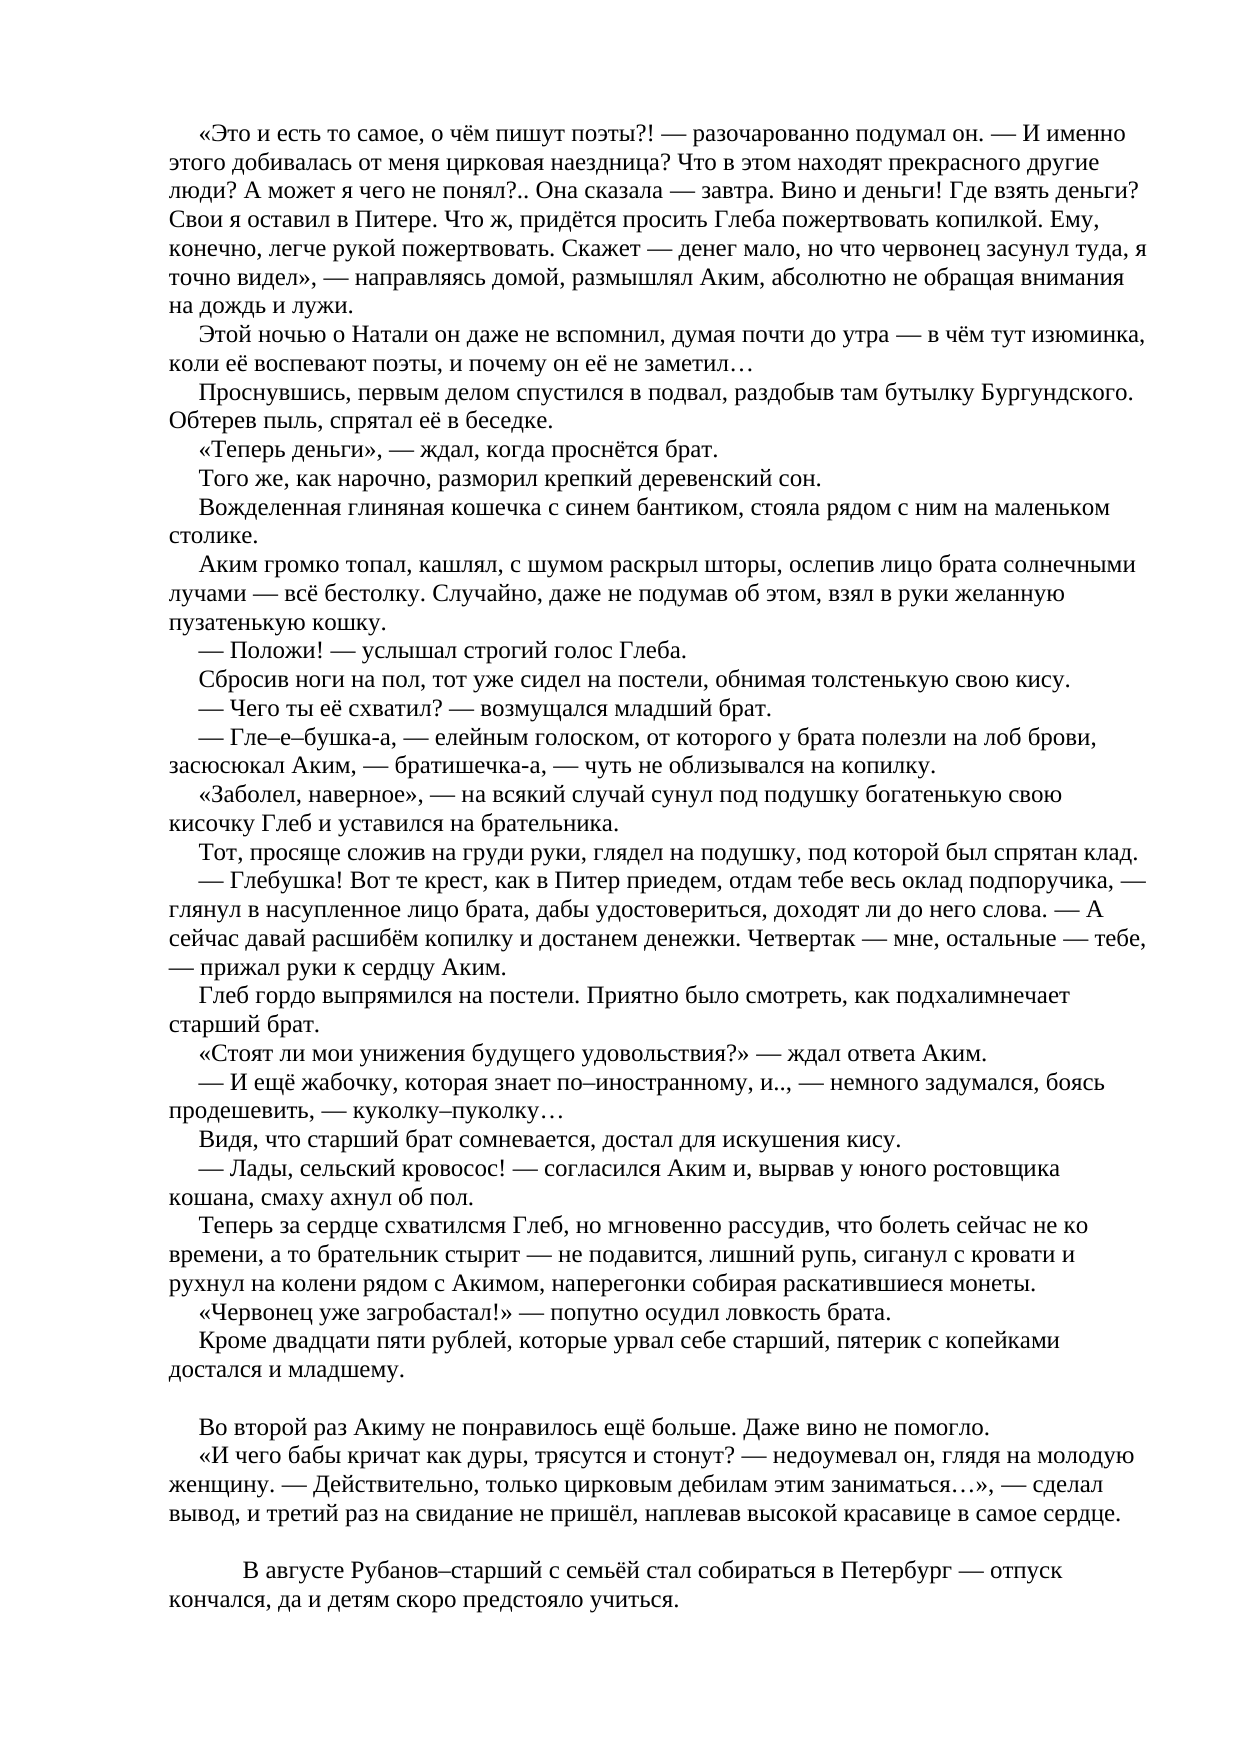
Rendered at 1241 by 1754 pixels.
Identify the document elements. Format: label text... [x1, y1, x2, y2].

text Глеб гордо выпрямился на постели. Приятно было смотреть, как подхалимнечает старший брат. [169, 981, 1152, 1038]
text «Заболел, наверное», — на всякий случай сунул под подушку богатенькую свою кисочку Глеб и уставился на брательника. [169, 779, 1152, 837]
text В августе Рубанов–старший с семьёй стал собираться в Петербург — отпуск кончался, да и детям скоро предстояло учиться. [169, 1556, 1152, 1613]
text Кроме двадцати пяти рублей, которые урвал себе старший, пятерик с копейками достался и младшему. [169, 1326, 1152, 1383]
text Аким громко топал, кашлял, с шумом раскрыл шторы, ослепив лицо брата солнечными лучами — всё бестолку. Случайно, даже не подумав об этом, взял в руки желанную пузатенькую кошку. [169, 549, 1152, 636]
text Во второй раз Акиму не понравилось ещё больше. Даже вино не помогло. [169, 1412, 1152, 1441]
text — Гле–е–бушка-а, — елейным голоском, от которого у брата полезли на лоб брови, засюсюкал Аким, — братишечка-а, — чуть не облизывался на копилку. [169, 722, 1152, 779]
text Видя, что старший брат сомневается, достал для искушения кису. [169, 1124, 1152, 1153]
text — Глебушка! Вот те крест, как в Питер приедем, отдам тебе весь оклад подпоручика, — глянул в насупленное лицо брата, дабы удостовериться, доходят ли до него слова. — А сейчас давай расшибём копилку и достанем денежки. Четвертак — мне, остальные — тебе, — прижал руки к сердцу Аким. [169, 866, 1152, 981]
text «Червонец уже загробастал!» — попутно осудил ловкость брата. [169, 1297, 1152, 1326]
text «И чего бабы кричат как дуры, трясутся и стонут? — недоумевал он, глядя на молодую женщину. — Действительно, только цирковым дебилам этим заниматься…», — сделал вывод, и третий раз на свидание не пришёл, наплевав высокой красавице в самое сердце. [169, 1441, 1152, 1527]
text — Лады, сельский кровосос! — согласился Аким и, вырвав у юного ростовщика кошана, смаху ахнул об пол. [169, 1153, 1152, 1211]
text Тот, просяще сложив на груди руки, глядел на подушку, под которой был спрятан клад. [169, 837, 1152, 866]
text «Это и есть то самое, о чём пишут поэты?! — разочарованно подумал он. — И именно этого добивалась от меня цирковая наездница? Что в этом находят прекрасного другие люди? А может я чего не понял?.. Она сказала — завтра. Вино и деньги! Где взять деньги? Свои я оставил в Питере. Что ж, придётся просить Глеба пожертвовать копилкой. Ему, конечно, легче рукой пожертвовать. Скажет — денег мало, но что червонец засунул туда, я точно видел», — направляясь домой, размышлял Аким, абсолютно не обращая внимания на дождь и лужи. [169, 118, 1152, 319]
text — И ещё жабочку, которая знает по–иностранному, и.., — немного задумался, боясь продешевить, — куколку–пуколку… [169, 1067, 1152, 1124]
text Проснувшись, первым делом спустился в подвал, раздобыв там бутылку Бургундского. Обтерев пыль, спрятал её в беседке. [169, 377, 1152, 434]
text Сбросив ноги на пол, тот уже сидел на постели, обнимая толстенькую свою кису. [169, 664, 1152, 693]
text Вожделенная глиняная кошечка с синем бантиком, стояла рядом с ним на маленьком столике. [169, 492, 1152, 549]
text «Теперь деньги», — ждал, когда проснётся брат. [169, 434, 1152, 463]
text Теперь за сердце схватилсмя Глеб, но мгновенно рассудив, что болеть сейчас не ко времени, а то брательник стырит — не подавится, лишний рупь, сиганул с кровати и рухнул на колени рядом с Акимом, наперегонки собирая раскатившиеся монеты. [169, 1211, 1152, 1297]
text Того же, как нарочно, разморил крепкий деревенский сон. [169, 463, 1152, 492]
text — Положи! — услышал строгий голос Глеба. [169, 636, 1152, 664]
text — Чего ты её схватил? — возмущался младший брат. [169, 693, 1152, 722]
text Этой ночью о Натали он даже не вспомнил, думая почти до утра — в чём тут изюминка, коли её воспевают поэты, и почему он её не заметил… [169, 319, 1152, 377]
text «Стоят ли мои унижения будущего удовольствия?» — ждал ответа Аким. [169, 1038, 1152, 1067]
